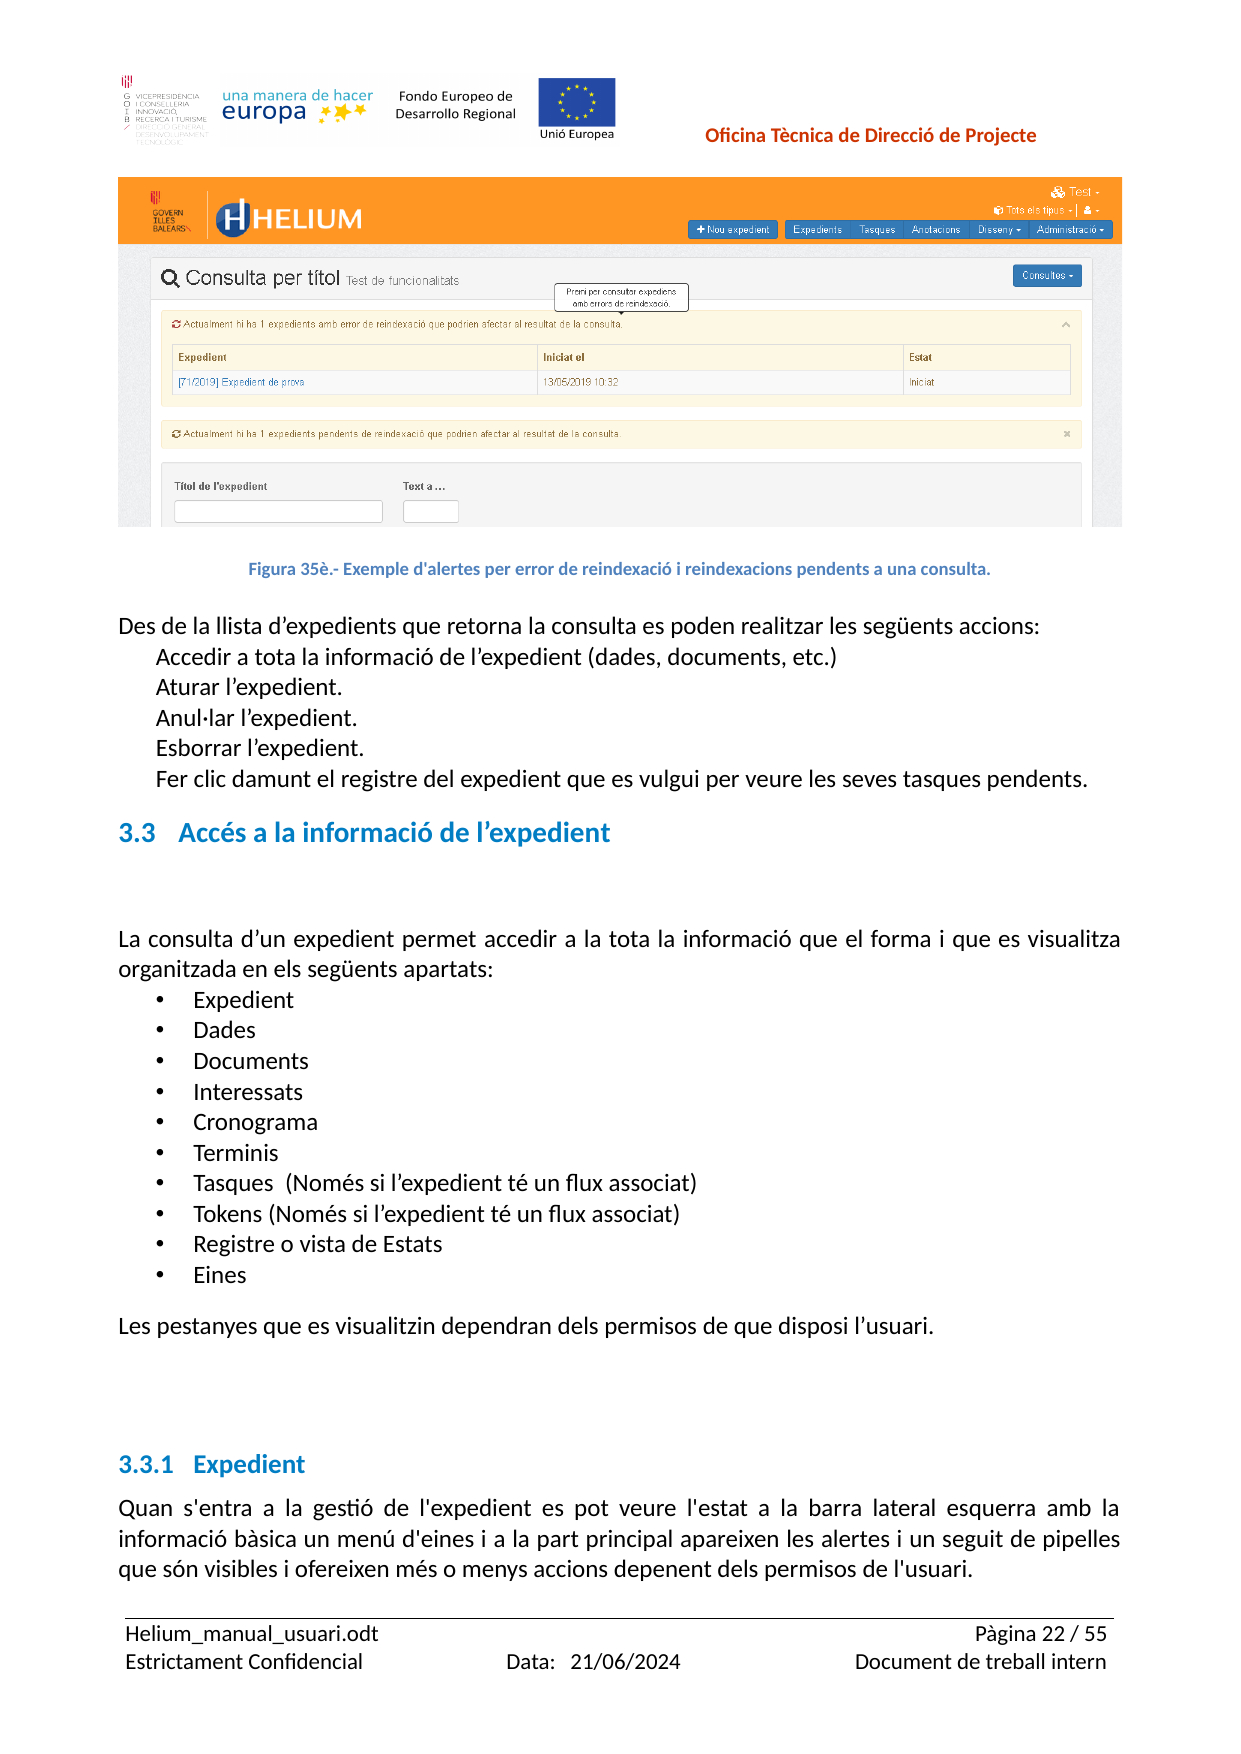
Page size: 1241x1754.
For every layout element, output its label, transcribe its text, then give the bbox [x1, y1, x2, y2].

text Aturar l’expedient. [118, 672, 1122, 702]
list Cronograma [156, 1106, 1122, 1137]
subtitle Accés a la informació de l’expedient [118, 814, 1122, 850]
list Terminis [156, 1137, 1122, 1167]
list Tasques (Només si l’expedient té un flux associat) [156, 1167, 1122, 1198]
text Fer clic damunt el registre del expedient que es vulgui per veure les seves tasques pendents. [156, 763, 1122, 794]
list Interessats [156, 1076, 1122, 1106]
text Des de la llista d’expedients que retorna la consulta es poden realitzar les següents accions: [118, 611, 1122, 641]
text Esborrar l’expedient. [118, 733, 1122, 763]
subtitle Expedient [118, 1447, 1122, 1480]
list Documents [156, 1045, 1122, 1076]
list Tokens (Només si l’expedient té un flux associat) [156, 1198, 1122, 1228]
list Dades [156, 1015, 1122, 1045]
text Anul·lar l’expedient. [118, 702, 1122, 733]
text Quan s'entra a la gestió de l'expedient es pot veure l'estat a la barra lateral esquerra amb la informació bàsica un menú d'eines i a la part principal apareixen les alertes i un seguit de pipelles que són visibles i ofereixen més o menys accions depenent dels permisos de l'usuari. [118, 1492, 1122, 1584]
list Registre o vista de Estats [156, 1228, 1122, 1259]
list Expedient [156, 984, 1122, 1015]
text Les pestanyes que es visualitzin dependran dels permisos de que disposi l’usuari. [118, 1310, 1122, 1341]
picture [118, 73, 213, 147]
text Accedir a tota la informació de l’expedient (dades, documents, etc.) [156, 641, 1122, 672]
text Figura 35è.- Exemple d'alertes per error de reindexació i reindexacions pendents a una consulta. [118, 557, 1122, 580]
picture [118, 177, 1123, 527]
text La consulta d’un expedient permet accedir a la tota la informació que el forma i que es visualitza organitzada en els següents apartats: [118, 923, 1122, 984]
list Eines [156, 1259, 1122, 1289]
picture [219, 73, 621, 147]
